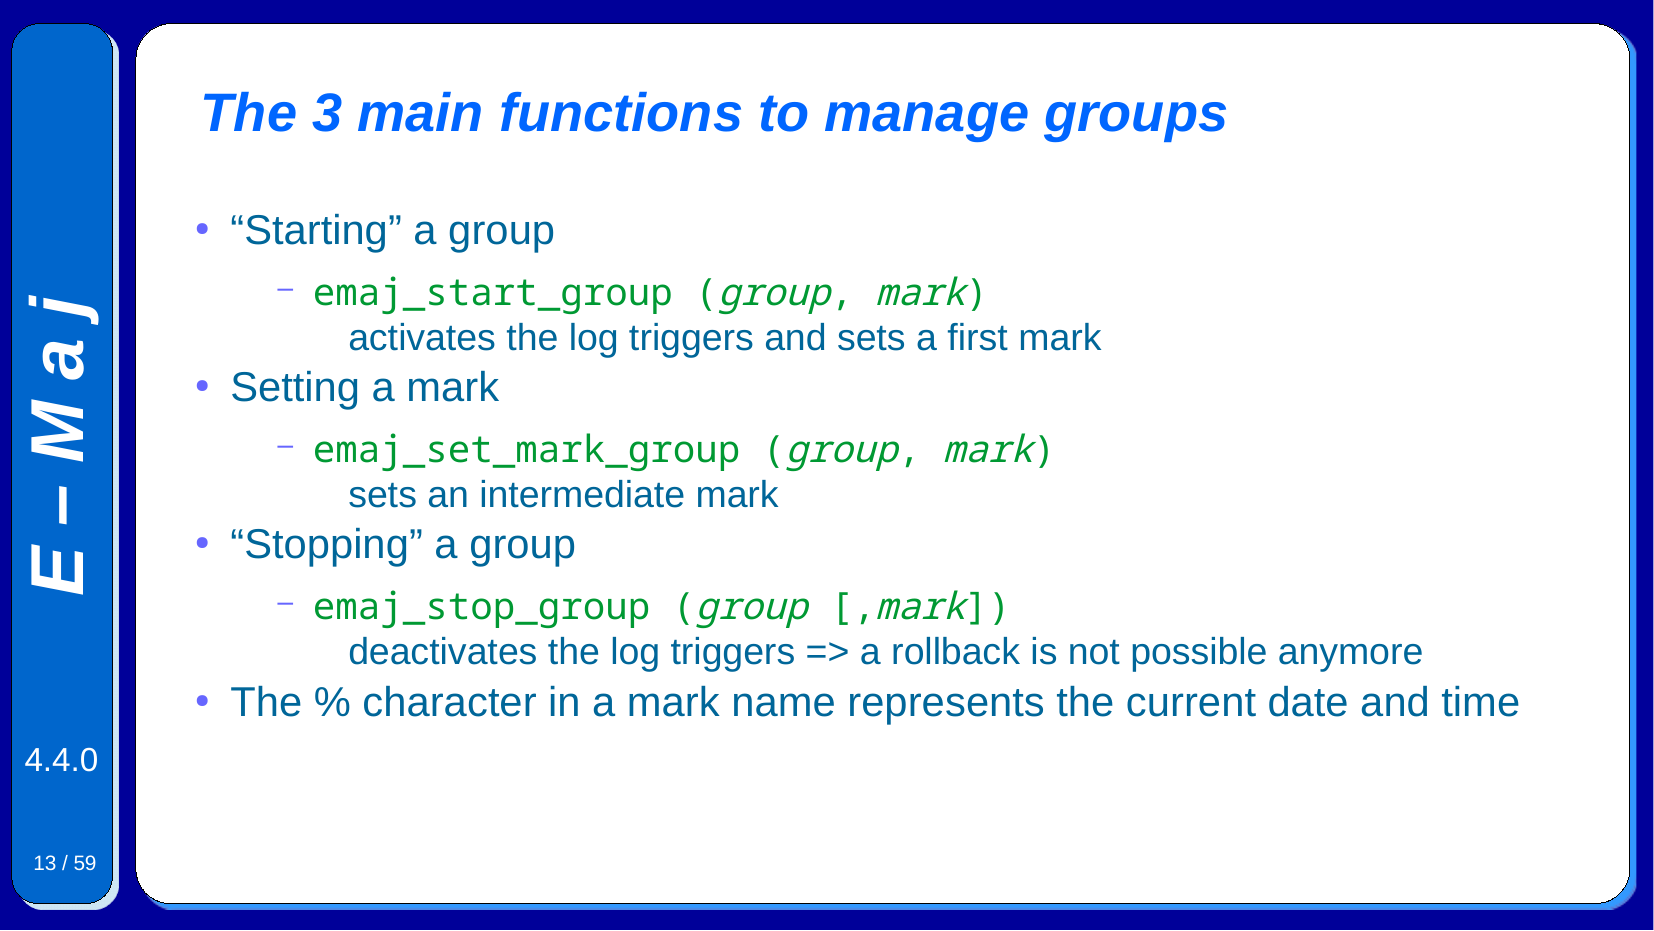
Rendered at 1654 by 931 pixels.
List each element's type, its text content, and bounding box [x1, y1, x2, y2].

list “Starting” a group emaj_start_group (group, mark) activates the log triggers and sets a first mark Setting a mark emaj_set_mark_group (group, mark) sets an intermediate mark “Stopping” a group emaj_stop_group (group [,mark]) deactivates the log triggers => a rollback is not possible anymore The % character in a mark name represents the current date and time [177, 206, 1587, 854]
title The 3 main functions to manage groups [200, 34, 1575, 191]
